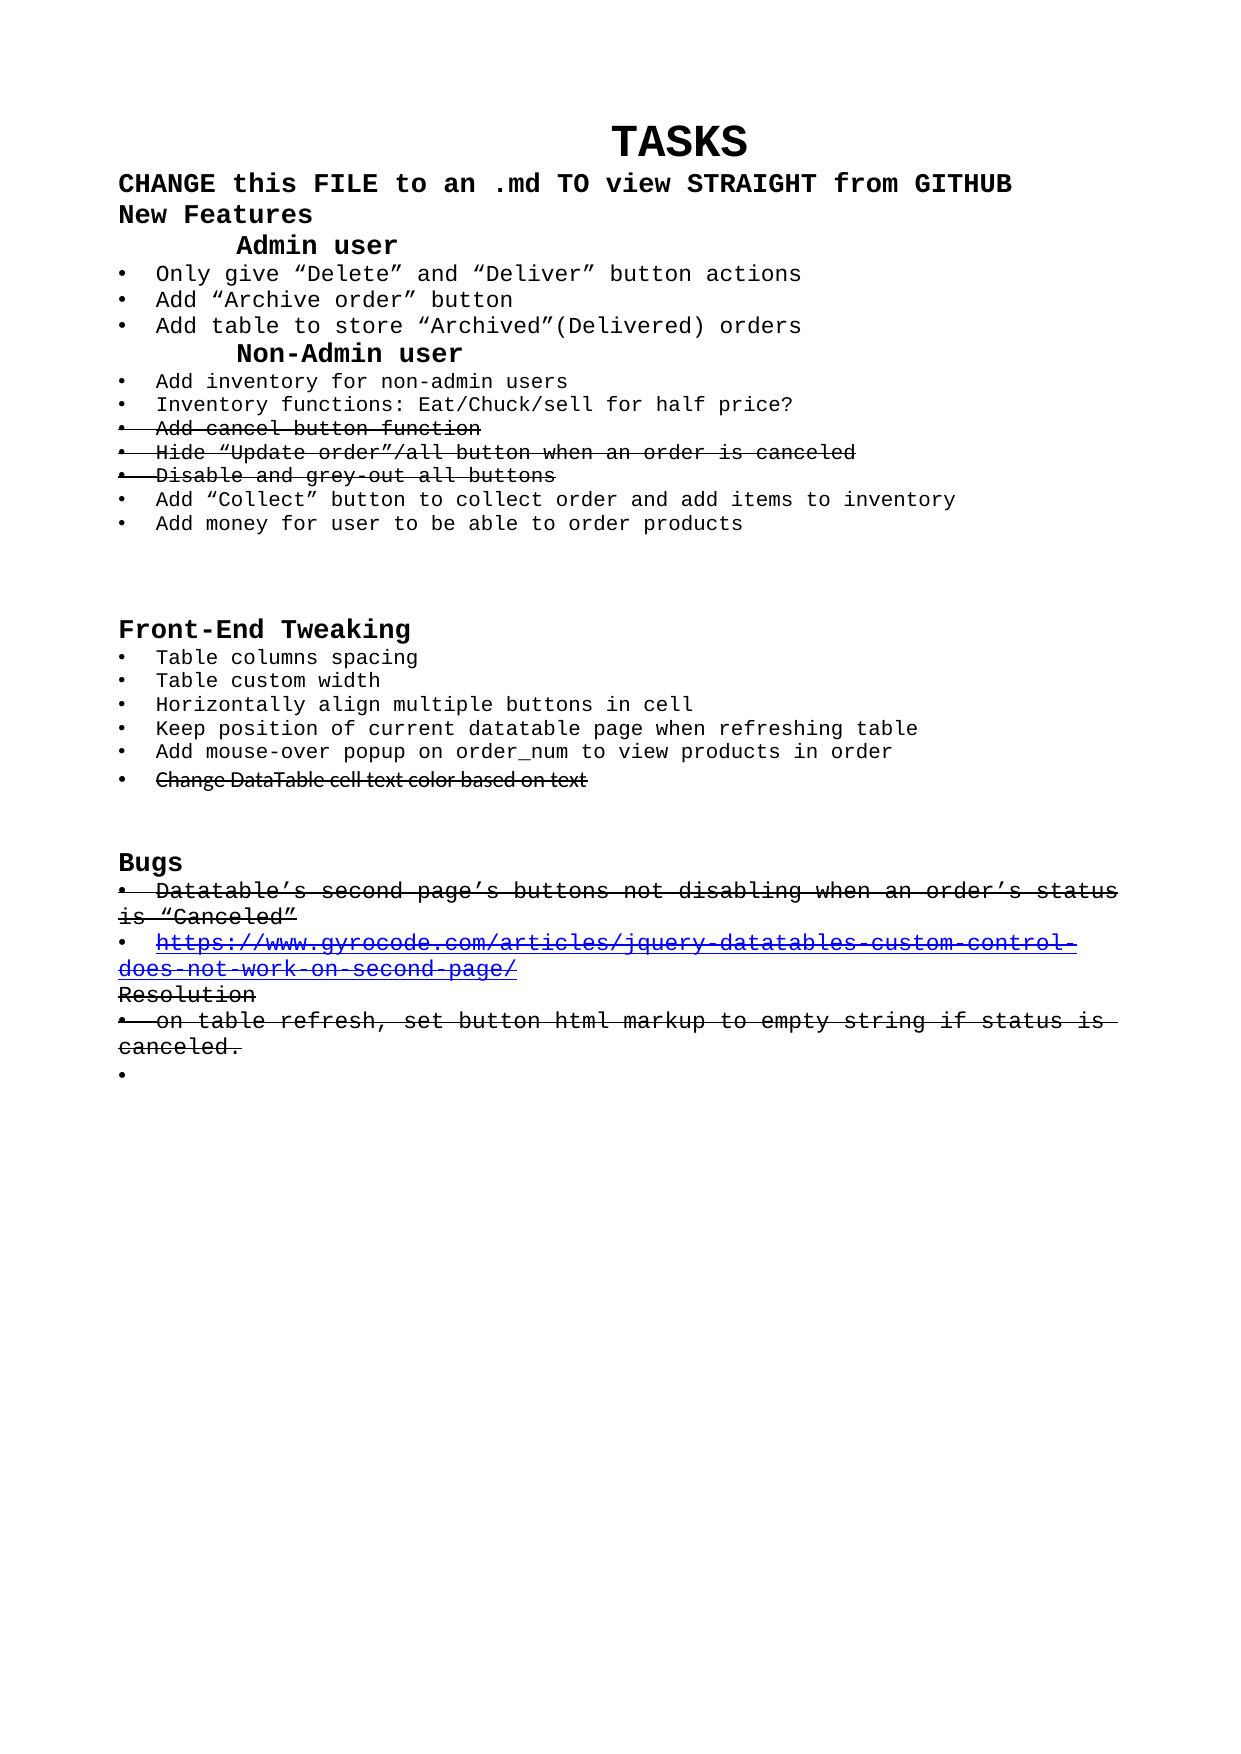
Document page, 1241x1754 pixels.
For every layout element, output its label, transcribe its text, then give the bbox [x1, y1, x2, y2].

text Non-Admin user [118, 340, 1122, 371]
list Add money for user to be able to order products [81, 513, 1122, 536]
list Keep position of current datatable page when refreshing table [81, 718, 1122, 741]
list Add table to store “Archived”(Delivered) orders [81, 314, 1122, 340]
text Bugs [118, 849, 1122, 880]
list on table refresh, set button html markup to empty string if status is canceled. [81, 1009, 1122, 1061]
list Only give “Delete” and “Deliver” button actions [81, 262, 1122, 288]
list Add “Archive order” button [81, 288, 1122, 314]
list Horizontally align multiple buttons in cell [81, 694, 1122, 718]
text Front-End Tweaking [118, 616, 1122, 647]
list Disable and grey-out all buttons [81, 465, 1122, 489]
list https://www.gyrocode.com/articles/jquery-datatables-custom-control-does-not-work-on-second-page/ [81, 932, 1122, 983]
list Inventory functions: Eat/Chuck/sell for half price? [81, 394, 1122, 418]
text CHANGE this FILE to an .md TO view STRAIGHT from GITHUB [118, 170, 1122, 201]
text Admin user [118, 232, 1122, 262]
text TASKS [118, 118, 1122, 170]
list Change DataTable cell text color based on text [81, 765, 1122, 793]
list Table columns spacing [81, 647, 1122, 670]
text New Features [118, 201, 1122, 232]
list Add “Collect” button to collect order and add items to inventory [81, 489, 1122, 513]
list Table custom width [81, 670, 1122, 694]
list Add cancel button function [81, 418, 1122, 442]
list Datatable’s second page’s buttons not disabling when an order’s status is “Canceled” [81, 880, 1122, 932]
list Add inventory for non-admin users [81, 371, 1122, 394]
text Resolution [118, 983, 1122, 1009]
list Hide “Update order”/all button when an order is canceled [81, 442, 1122, 465]
list Add mouse-over popup on order_num to view products in order [81, 741, 1122, 765]
